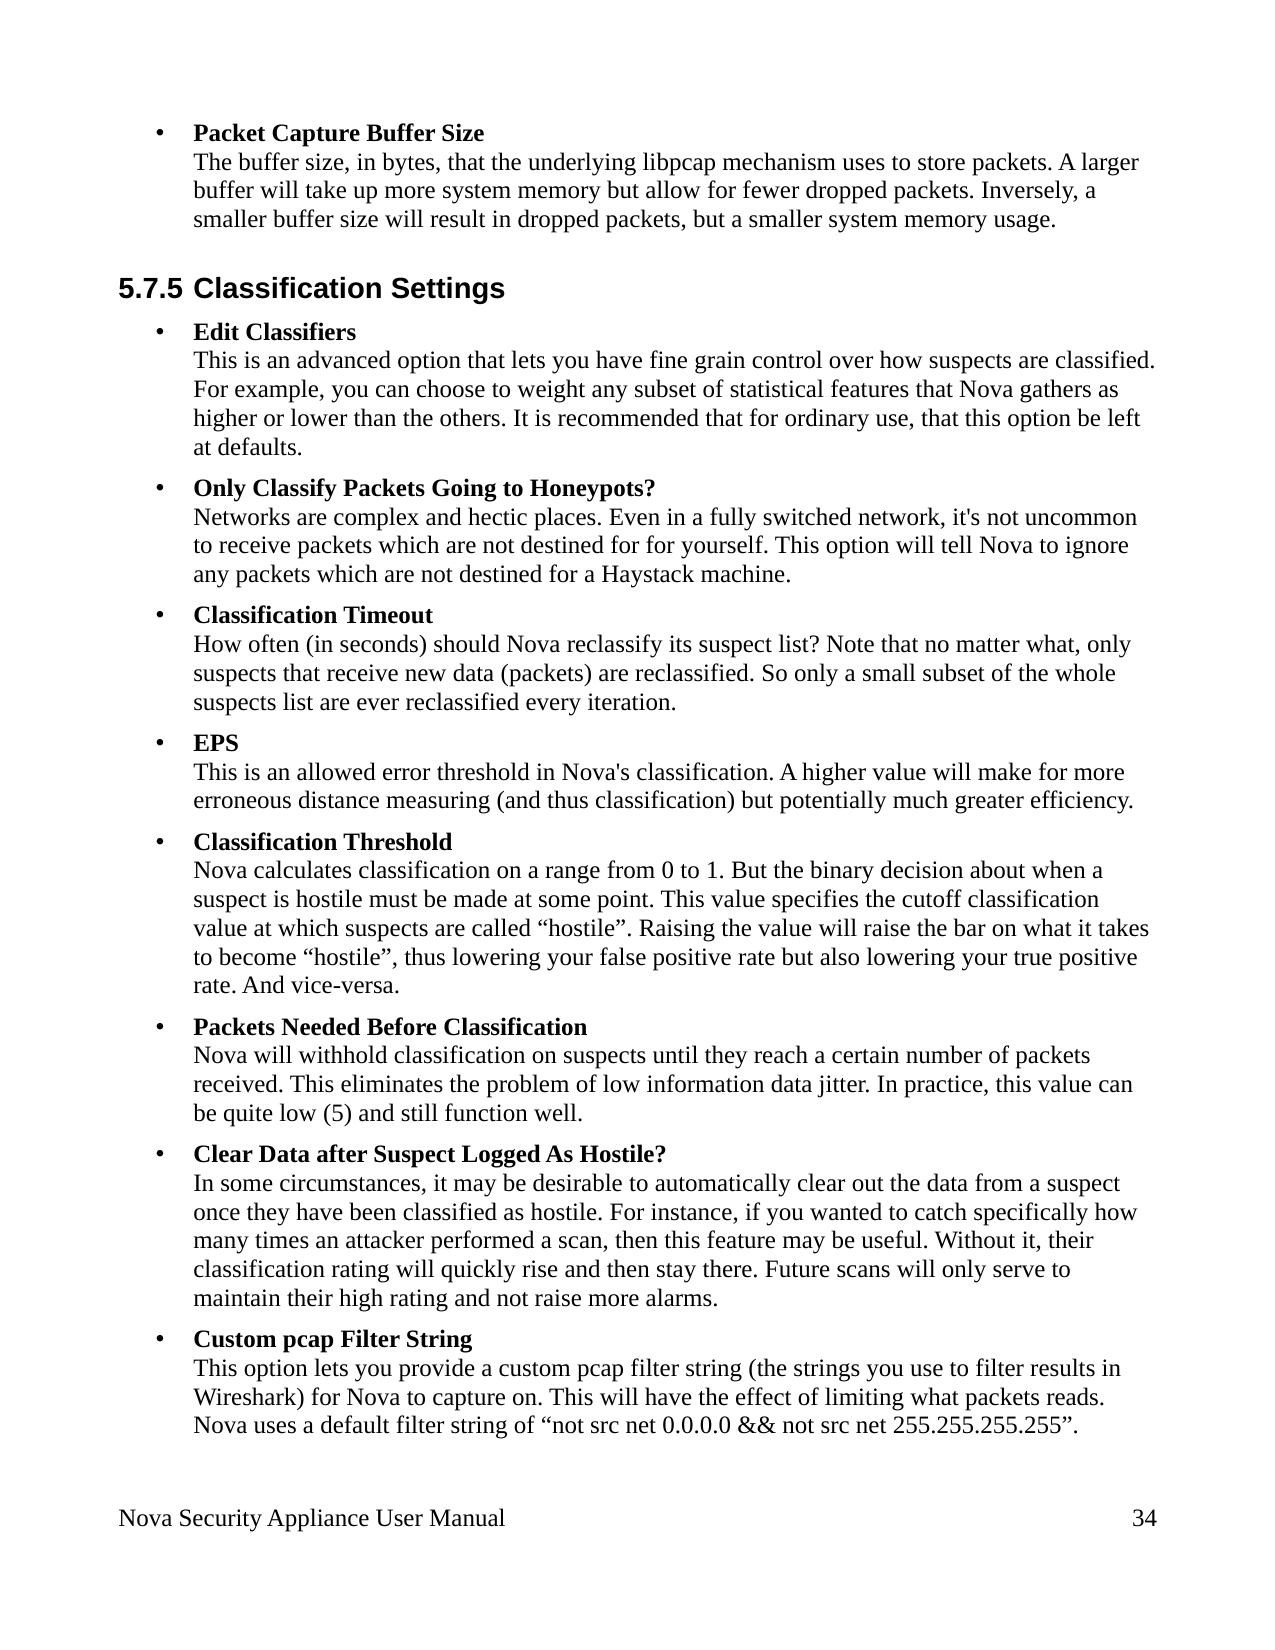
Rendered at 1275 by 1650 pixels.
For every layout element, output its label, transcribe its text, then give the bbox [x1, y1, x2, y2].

list Edit Classifiers This is an advanced option that lets you have fine grain control over how suspects are classified. For example, you can choose to weight any subset of statistical features that Nova gathers as higher or lower than the others. It is recommended that for ordinary use, that this option be left at defaults. [156, 317, 1157, 460]
subtitle Classification Settings [118, 271, 1157, 304]
list Classification Timeout How often (in seconds) should Nova reclassify its suspect list? Note that no matter what, only suspects that receive new data (packets) are reclassified. So only a small subset of the whole suspects list are ever reclassified every iteration. [156, 600, 1157, 715]
list Packet Capture Buffer Size The buffer size, in bytes, that the underlying libpcap mechanism uses to store packets. A larger buffer will take up more system memory but allow for fewer dropped packets. Inversely, a smaller buffer size will result in dropped packets, but a smaller system memory usage. [156, 118, 1157, 233]
list Classification Threshold Nova calculates classification on a range from 0 to 1. But the binary decision about when a suspect is hostile must be made at some point. This value specifies the cutoff classification value at which suspects are called “hostile”. Raising the value will raise the bar on what it takes to become “hostile”, thus lowering your false positive rate but also lowering your true positive rate. And vice-versa. [156, 827, 1157, 999]
list Packets Needed Before Classification Nova will withhold classification on suspects until they reach a certain number of packets received. This eliminates the problem of low information data jitter. In practice, this value can be quite low (5) and still function well. [156, 1012, 1157, 1127]
list Only Classify Packets Going to Honeypots? Networks are complex and hectic places. Even in a fully switched network, it's not uncommon to receive packets which are not destined for for yourself. This option will tell Nova to ignore any packets which are not destined for a Haystack machine. [156, 473, 1157, 588]
list EPS This is an allowed error threshold in Nova's classification. A higher value will make for more erroneous distance measuring (and thus classification) but potentially much greater efficiency. [156, 728, 1157, 814]
list Clear Data after Suspect Logged As Hostile? In some circumstances, it may be desirable to automatically clear out the data from a suspect once they have been classified as hostile. For instance, if you wanted to catch specifically how many times an attacker performed a scan, then this feature may be useful. Without it, their classification rating will quickly rise and then stay there. Future scans will only serve to maintain their high rating and not raise more alarms. [156, 1139, 1157, 1312]
list Custom pcap Filter String This option lets you provide a custom pcap filter string (the strings you use to filter results in Wireshark) for Nova to capture on. This will have the effect of limiting what packets reads. Nova uses a default filter string of “not src net 0.0.0.0 && not src net 255.255.255.255”. [156, 1324, 1157, 1439]
